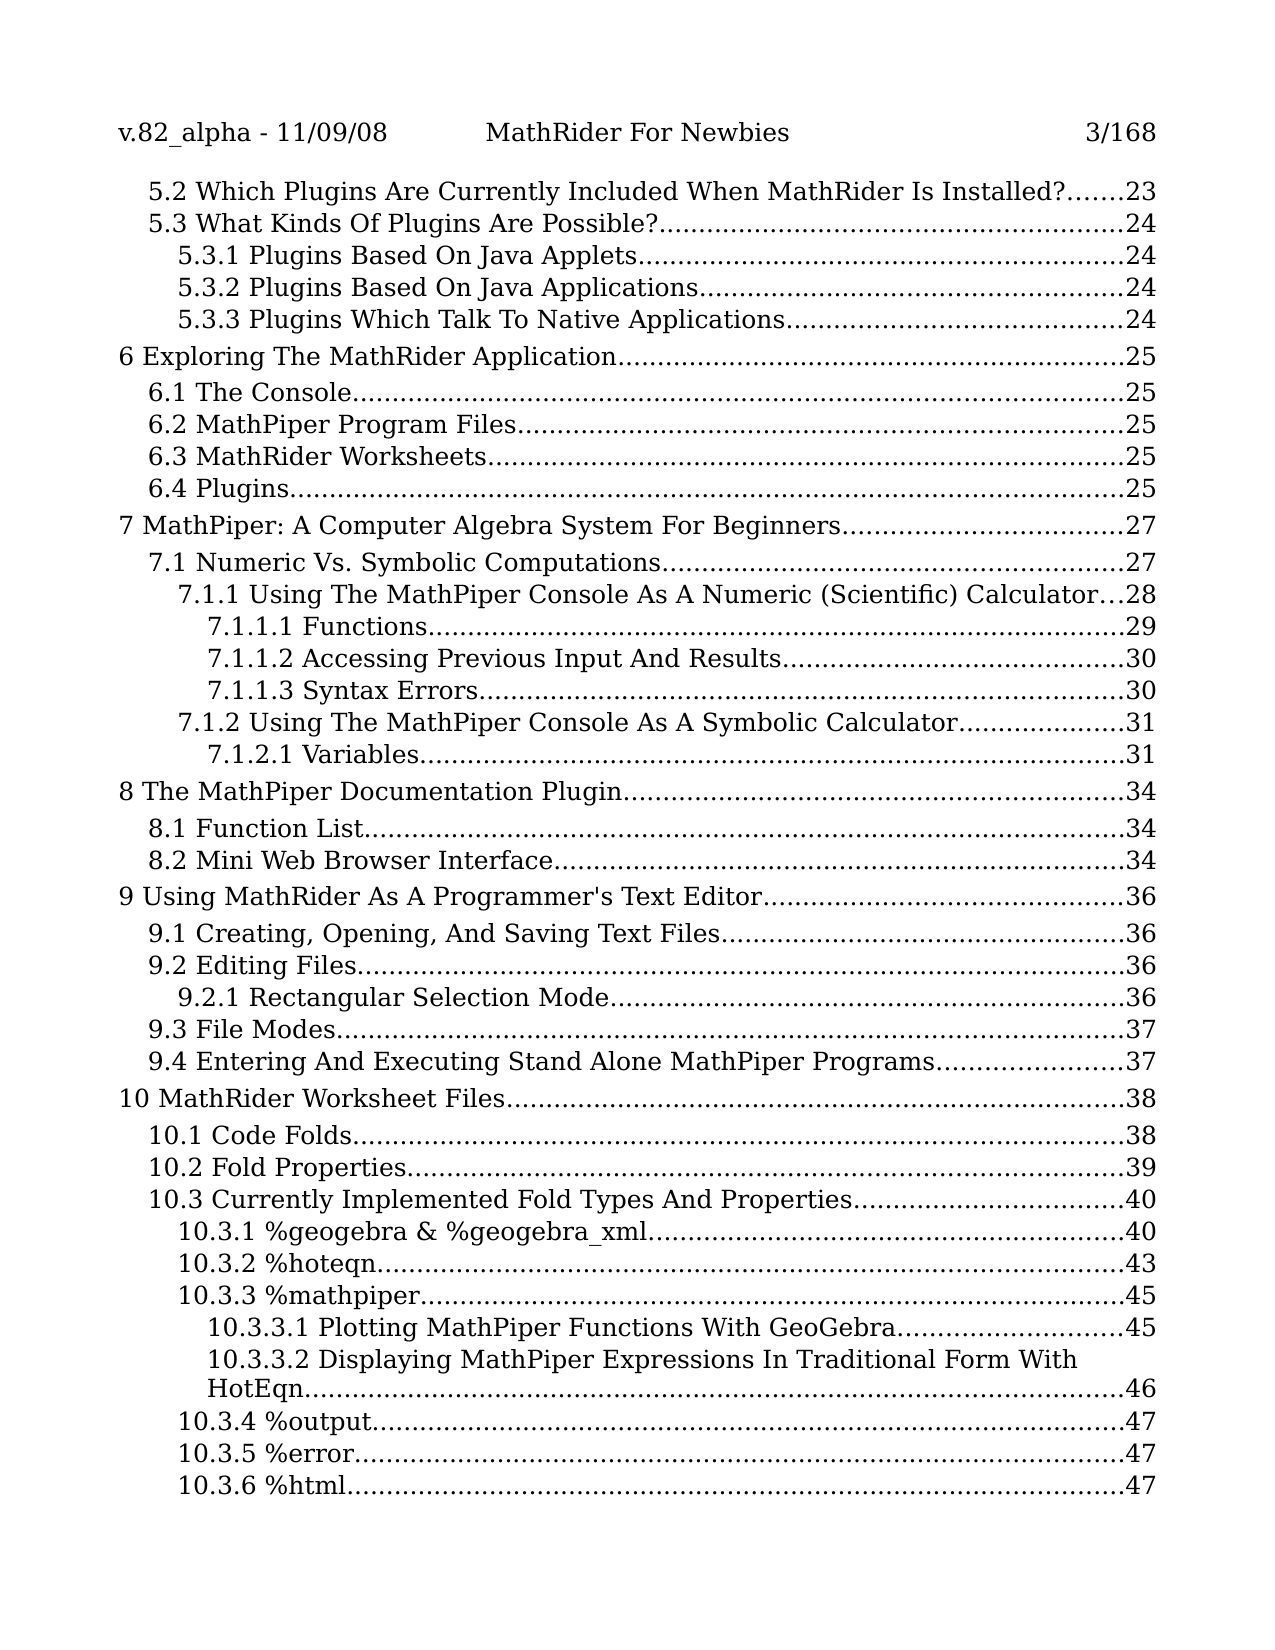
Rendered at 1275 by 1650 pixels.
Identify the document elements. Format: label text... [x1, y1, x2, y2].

text 5.3.1 Plugins Based On Java Applets 24 [177, 241, 1157, 270]
text 6 Exploring The MathRider Application 25 [118, 342, 1157, 371]
text 7.1 Numeric Vs. Symbolic Computations 27 [148, 548, 1157, 577]
text 10.1 Code Folds 38 [148, 1121, 1157, 1150]
text 5.3.3 Plugins Which Talk To Native Applications 24 [177, 305, 1157, 334]
text 10.3.2 %hoteqn 43 [177, 1249, 1157, 1278]
text 7.1.1.2 Accessing Previous Input And Results 30 [207, 644, 1157, 673]
text 5.2 Which Plugins Are Currently Included When MathRider Is Installed? 23 [148, 177, 1157, 206]
text 8.2 Mini Web Browser Interface 34 [148, 846, 1157, 875]
text 10.3.3.1 Plotting MathPiper Functions With GeoGebra 45 [207, 1313, 1157, 1343]
text 10.3.4 %output 47 [177, 1407, 1157, 1436]
text 7.1.1.1 Functions 29 [207, 612, 1157, 641]
text 8 The MathPiper Documentation Plugin 34 [118, 777, 1157, 806]
text 10.2 Fold Properties 39 [148, 1153, 1157, 1182]
text 6.1 The Console 25 [148, 378, 1157, 408]
text 7.1.2 Using The MathPiper Console As A Symbolic Calculator 31 [177, 708, 1157, 738]
text 9.4 Entering And Executing Stand Alone MathPiper Programs 37 [148, 1048, 1157, 1077]
text 7 MathPiper: A Computer Algebra System For Beginners 27 [118, 511, 1157, 541]
text 6.3 MathRider Worksheets 25 [148, 443, 1157, 472]
text 10.3.6 %html 47 [177, 1471, 1157, 1500]
text 10.3.5 %error 47 [177, 1439, 1157, 1468]
text 10.3.3.2 Displaying MathPiper Expressions In Traditional Form With HotEqn 46 [207, 1346, 1157, 1404]
text 10.3 Currently Implemented Fold Types And Properties 40 [148, 1185, 1157, 1214]
text 6.4 Plugins 25 [148, 475, 1157, 504]
text 8.1 Function List 34 [148, 814, 1157, 843]
text 7.1.2.1 Variables 31 [207, 741, 1157, 770]
text 5.3.2 Plugins Based On Java Applications 24 [177, 273, 1157, 302]
text 7.1.1.3 Syntax Errors 30 [207, 676, 1157, 706]
text 10.3.1 %geogebra & %geogebra_xml. 40 [177, 1217, 1157, 1246]
text 6.2 MathPiper Program Files 25 [148, 411, 1157, 440]
text 9.1 Creating, Opening, And Saving Text Files 36 [148, 919, 1157, 948]
text 9.2 Editing Files 36 [148, 951, 1157, 981]
text 5.3 What Kinds Of Plugins Are Possible? 24 [148, 209, 1157, 238]
text 10.3.3 %mathpiper 45 [177, 1281, 1157, 1311]
text 9.3 File Modes 37 [148, 1016, 1157, 1045]
text 9 Using MathRider As A Programmer's Text Editor 36 [118, 883, 1157, 912]
text 10 MathRider Worksheet Files 38 [118, 1084, 1157, 1113]
text 7.1.1 Using The MathPiper Console As A Numeric (Scientific) Calculator 28 [177, 580, 1157, 609]
text 9.2.1 Rectangular Selection Mode 36 [177, 983, 1157, 1013]
